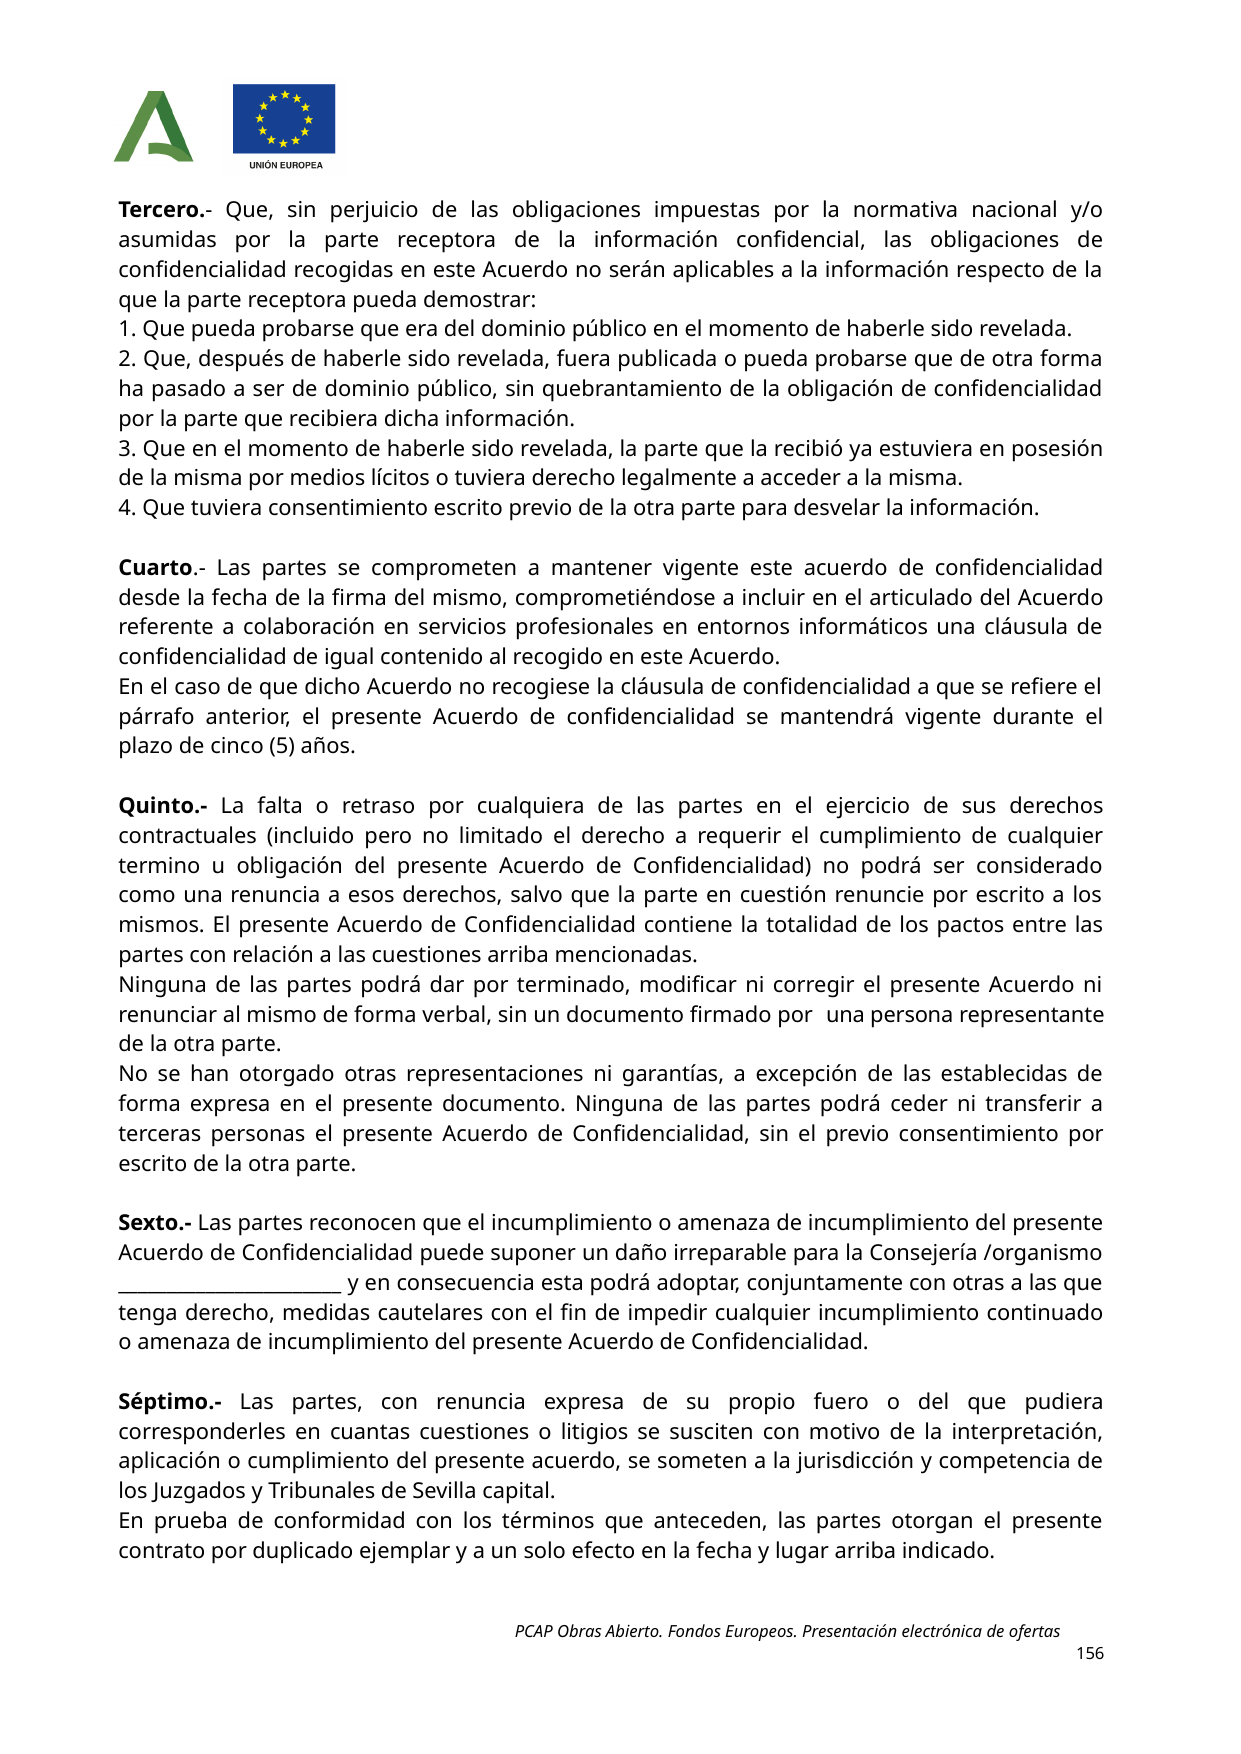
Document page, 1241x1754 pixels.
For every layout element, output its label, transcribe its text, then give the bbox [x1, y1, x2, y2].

text 4. Que tuviera consentimiento escrito previo de la otra parte para desvelar la información. [118, 492, 1104, 522]
text 2. Que, después de haberle sido revelada, fuera publicada o pueda probarse que de otra forma ha pasado a ser de dominio público, sin quebrantamiento de la obligación de confidencialidad por la parte que recibiera dicha información. [118, 343, 1104, 433]
text Tercero.- Que, sin perjuicio de las obligaciones impuestas por la normativa nacional y/o asumidas por la parte receptora de la información confidencial, las obligaciones de confidencialidad recogidas en este Acuerdo no serán aplicables a la información respecto de la que la parte receptora pueda demostrar: [118, 194, 1104, 313]
text 1. Que pueda probarse que era del dominio público en el momento de haberle sido revelada. [118, 313, 1104, 343]
text 3. Que en el momento de haberle sido revelada, la parte que la recibió ya estuviera en posesión de la misma por medios lícitos o tuviera derecho legalmente a acceder a la misma. [118, 433, 1104, 492]
text En el caso de que dicho Acuerdo no recogiese la cláusula de confidencialidad a que se refiere el párrafo anterior, el presente Acuerdo de confidencialidad se mantendrá vigente durante el plazo de cinco (5) años. [118, 671, 1104, 760]
text Cuarto.- Las partes se comprometen a mantener vigente este acuerdo de confidencialidad desde la fecha de la firma del mismo, comprometiéndose a incluir en el articulado del Acuerdo referente a colaboración en servicios profesionales en entornos informáticos una cláusula de confidencialidad de igual contenido al recogido en este Acuerdo. [118, 552, 1104, 671]
text No se han otorgado otras representaciones ni garantías, a excepción de las establecidas de forma expresa en el presente documento. Ninguna de las partes podrá ceder ni transferir a terceras personas el presente Acuerdo de Confidencialidad, sin el previo consentimiento por escrito de la otra parte. [118, 1058, 1104, 1177]
text Quinto.- La falta o retraso por cualquiera de las partes en el ejercicio de sus derechos contractuales (incluido pero no limitado el derecho a requerir el cumplimiento de cualquier termino u obligación del presente Acuerdo de Confidencialidad) no podrá ser considerado como una renuncia a esos derechos, salvo que la parte en cuestión renuncie por escrito a los mismos. El presente Acuerdo de Confidencialidad contiene la totalidad de los pactos entre las partes con relación a las cuestiones arriba mencionadas. [118, 790, 1104, 969]
text Ninguna de las partes podrá dar por terminado, modificar ni corregir el presente Acuerdo ni renunciar al mismo de forma verbal, sin un documento firmado por una persona representante de la otra parte. [118, 969, 1104, 1058]
text Sexto.- Las partes reconocen que el incumplimiento o amenaza de incumplimiento del presente Acuerdo de Confidencialidad puede suponer un daño irreparable para la Consejería /organismo _______________________ y en consecuencia esta podrá adoptar, conjuntamente con otras a las que tenga derecho, medidas cautelares con el fin de impedir cualquier incumplimiento continuado o amenaza de incumplimiento del presente Acuerdo de Confidencialidad. [118, 1207, 1104, 1356]
picture [109, 86, 198, 166]
text Séptimo.- Las partes, con renuncia expresa de su propio fuero o del que pudiera corresponderles en cuantas cuestiones o litigios se susciten con motivo de la interpretación, aplicación o cumplimiento del presente acuerdo, se someten a la jurisdicción y competencia de los Juzgados y Tribunales de Sevilla capital. [118, 1386, 1104, 1505]
text En prueba de conformidad con los términos que anteceden, las partes otorgan el presente contrato por duplicado ejemplar y a un solo efecto en la fecha y lugar arriba indicado. [118, 1505, 1104, 1565]
picture [221, 78, 347, 176]
